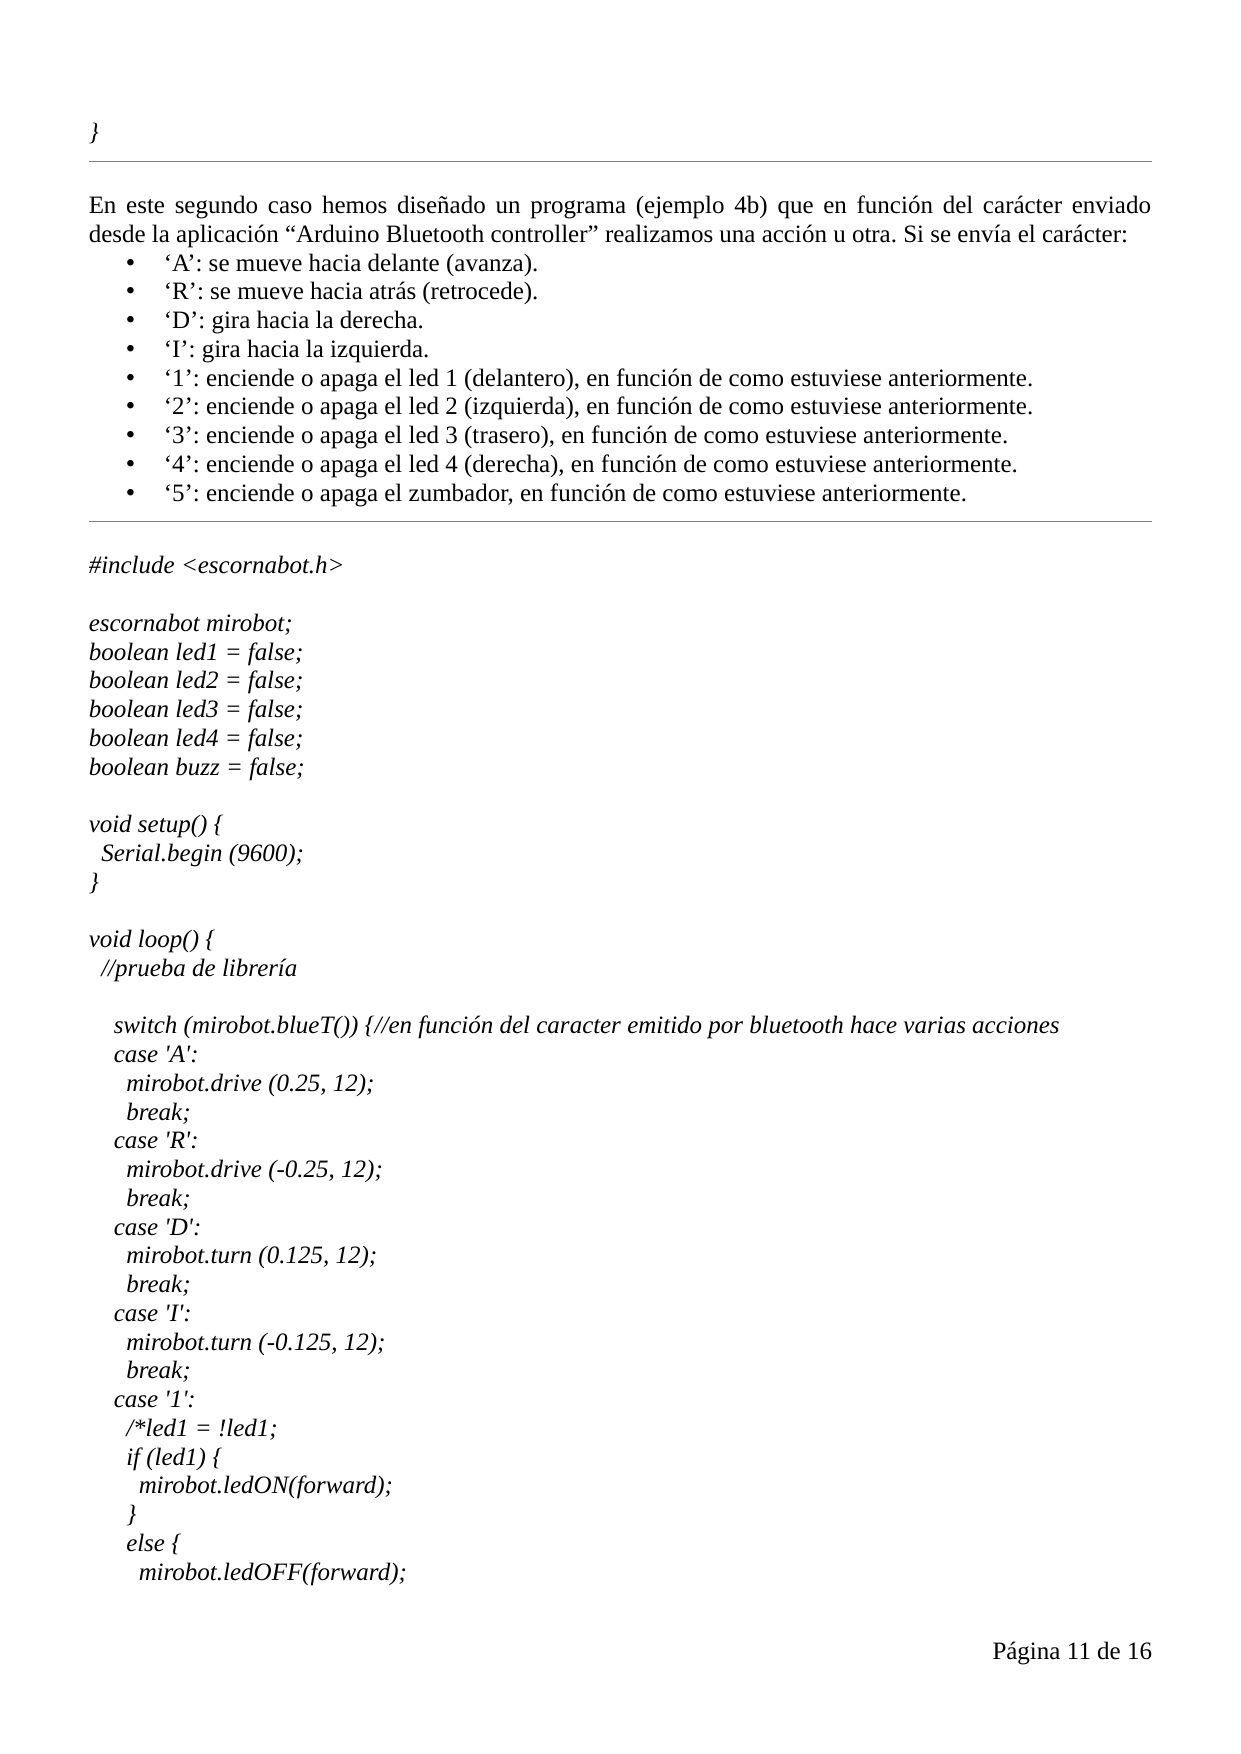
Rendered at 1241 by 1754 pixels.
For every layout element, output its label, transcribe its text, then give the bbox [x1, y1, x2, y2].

text mirobot.drive (0.25, 12); [88, 1068, 1152, 1097]
list ‘1’: enciende o apaga el led 1 (delantero), en función de como estuviese anteriormente. [126, 363, 1152, 391]
text boolean led4 = false; [88, 723, 1152, 752]
text //prueba de librería [88, 953, 1152, 982]
text case 'A': [88, 1039, 1152, 1068]
text break; [88, 1356, 1152, 1384]
text break; [88, 1097, 1152, 1126]
text } [88, 867, 1152, 896]
list ‘2’: enciende o apaga el led 2 (izquierda), en función de como estuviese anteriormente. [126, 391, 1152, 420]
text mirobot.turn (0.125, 12); [88, 1241, 1152, 1269]
text if (led1) { [88, 1442, 1152, 1471]
text boolean led3 = false; [88, 694, 1152, 723]
list ‘I’: gira hacia la izquierda. [126, 334, 1152, 363]
text /*led1 = !led1; [88, 1413, 1152, 1442]
text En este segundo caso hemos diseñado un programa (ejemplo 4b) que en función del carácter enviado desde la aplicación “Arduino Bluetooth controller” realizamos una acción u otra. Si se envía el carácter: [88, 190, 1152, 248]
text boolean led2 = false; [88, 666, 1152, 694]
text mirobot.turn (-0.125, 12); [88, 1327, 1152, 1356]
list ‘R’: se mueve hacia atrás (retrocede). [126, 276, 1152, 305]
text else { [88, 1528, 1152, 1557]
text mirobot.drive (-0.25, 12); [88, 1154, 1152, 1183]
text boolean led1 = false; [88, 637, 1152, 666]
text boolean buzz = false; [88, 752, 1152, 781]
text mirobot.ledON(forward); [88, 1471, 1152, 1499]
text case 'R': [88, 1126, 1152, 1154]
list ‘D’: gira hacia la derecha. [126, 305, 1152, 334]
text void loop() { [88, 924, 1152, 953]
text case '1': [88, 1384, 1152, 1413]
text #include <escornabot.h> [88, 551, 1152, 579]
text } [88, 1499, 1152, 1528]
list ‘A’: se mueve hacia delante (avanza). [126, 248, 1152, 276]
list ‘3’: enciende o apaga el led 3 (trasero), en función de como estuviese anteriormente. [126, 420, 1152, 449]
text case 'I': [88, 1298, 1152, 1327]
text escornabot mirobot; [88, 608, 1152, 637]
text case 'D': [88, 1212, 1152, 1241]
text Serial.begin (9600); [88, 838, 1152, 867]
text break; [88, 1269, 1152, 1298]
text break; [88, 1183, 1152, 1212]
list ‘5’: enciende o apaga el zumbador, en función de como estuviese anteriormente. [126, 478, 1152, 506]
text mirobot.ledOFF(forward); [88, 1557, 1152, 1586]
list ‘4’: enciende o apaga el led 4 (derecha), en función de como estuviese anteriormente. [126, 449, 1152, 478]
text switch (mirobot.blueT()) {//en función del caracter emitido por bluetooth hace varias acciones [88, 1011, 1152, 1039]
text } [88, 117, 1152, 146]
text void setup() { [88, 809, 1152, 838]
